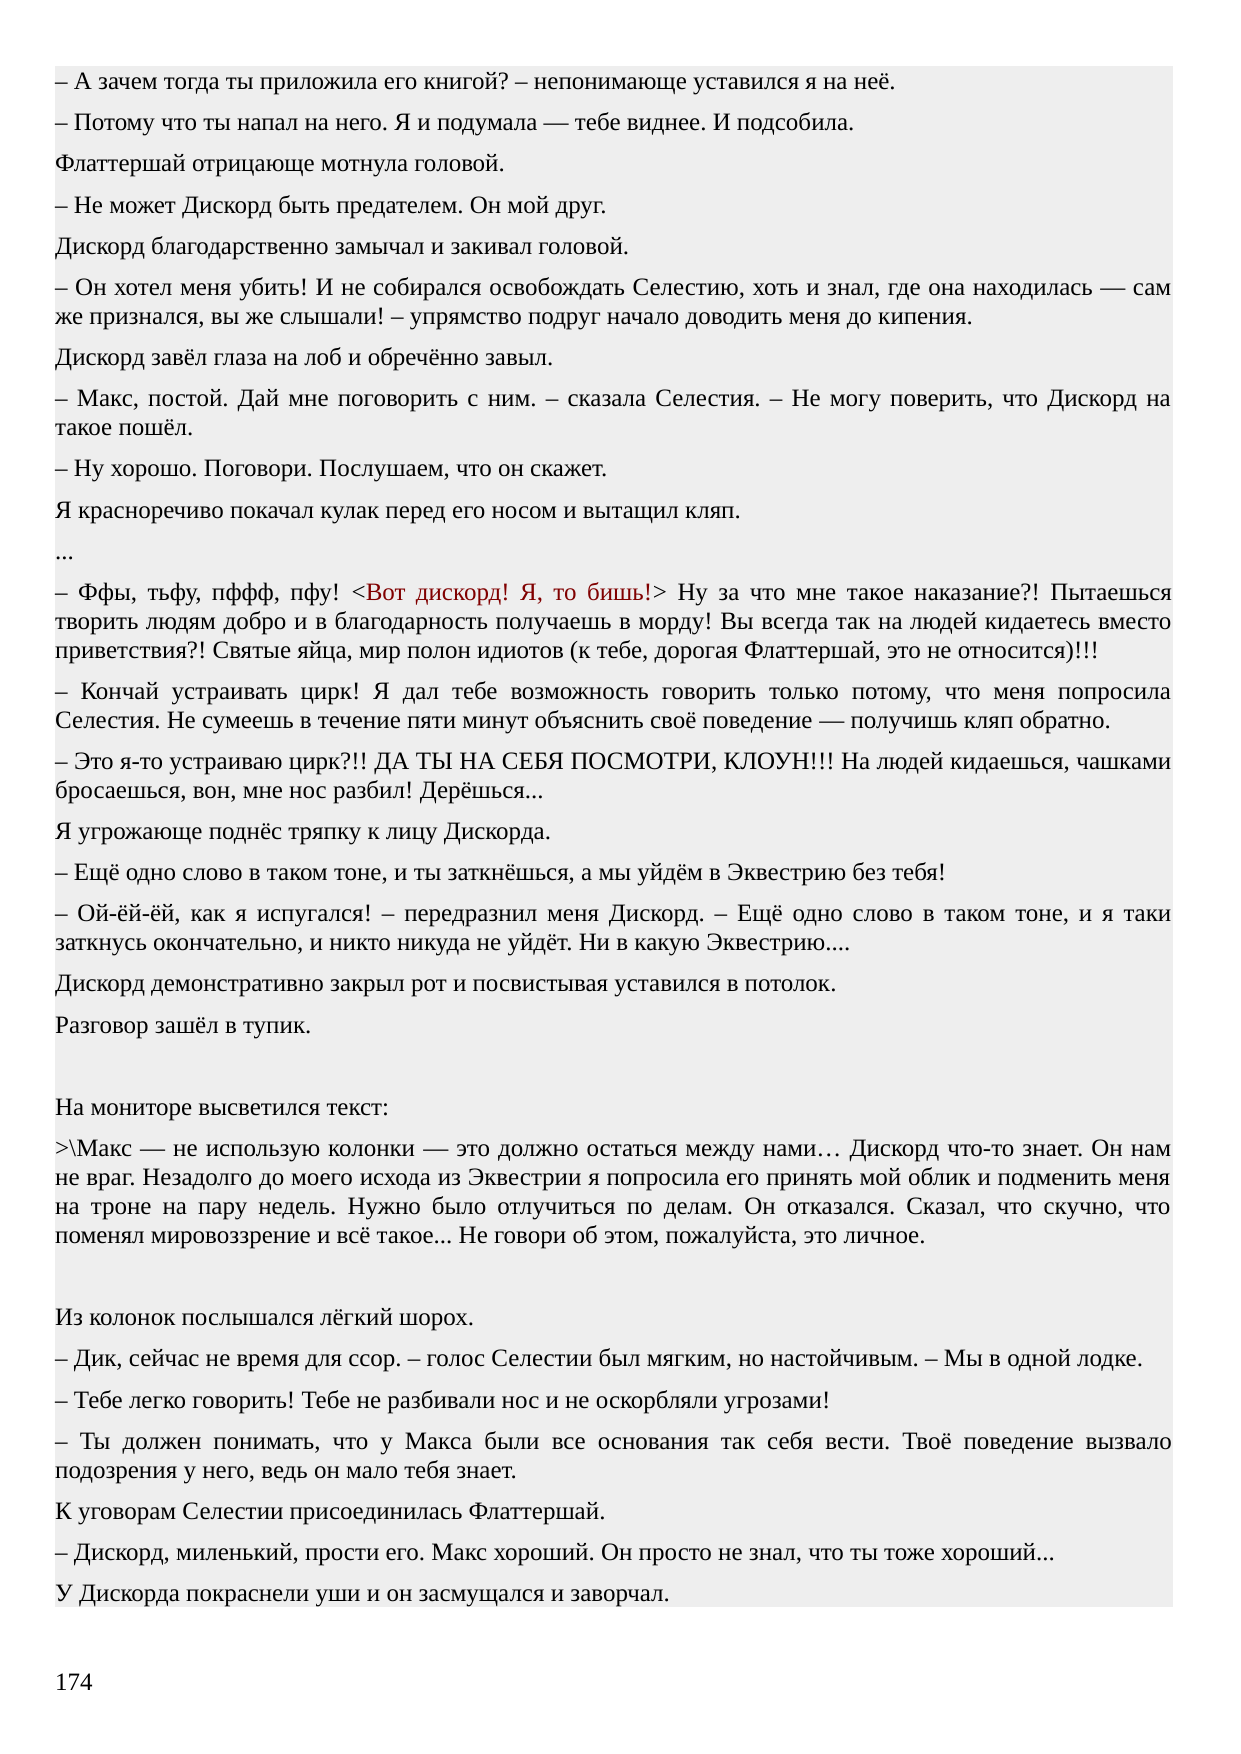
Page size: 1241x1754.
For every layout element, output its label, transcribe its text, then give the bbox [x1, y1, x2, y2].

text Дискорд демонстративно закрыл рот и посвистывая уставился в потолок. [55, 968, 1173, 997]
text У Дискорда покраснели уши и он засмущался и заворчал. [55, 1578, 1173, 1607]
text – Не может Дискорд быть предателем. Он мой друг. [55, 190, 1173, 218]
text – Дискорд, миленький, прости его. Макс хороший. Он просто не знал, что ты тоже хороший... [55, 1537, 1173, 1566]
text – Ффы, тьфу, пффф, пфу! <Вот дискорд! Я, то бишь!> Ну за что мне такое наказание?! Пытаешься творить людям добро и в благодарность получаешь в морду! Вы всегда так на людей кидаетесь вместо приветствия?! Святые яйца, мир полон идиотов (к тебе, дорогая Флаттершай, это не относится)!!! [55, 577, 1173, 663]
text – А зачем тогда ты приложила его книгой? – непонимающе уставился я на неё. [55, 66, 1173, 95]
text Я угрожающе поднёс тряпку к лицу Дискорда. [55, 816, 1173, 845]
text Дискорд благодарственно замычал и закивал головой. [55, 231, 1173, 260]
text Разговор зашёл в тупик. [55, 1010, 1173, 1038]
text >\Макс — не использую колонки — это должно остаться между нами… Дискорд что-то знает. Он нам не враг. Незадолго до моего исхода из Эквестрии я попросила его принять мой облик и подменить меня на троне на пару недель. Нужно было отлучиться по делам. Он отказался. Сказал, что скучно, что поменял мировоззрение и всё такое... Не говори об этом, пожалуйста, это личное. [55, 1133, 1173, 1248]
text ... [55, 536, 1173, 565]
text На мониторе высветился текст: [55, 1092, 1173, 1121]
text К уговорам Селестии присоединилась Флаттершай. [55, 1496, 1173, 1525]
text – Макс, постой. Дай мне поговорить с ним. – сказала Селестия. – Не могу поверить, что Дискорд на такое пошёл. [55, 383, 1173, 441]
text – Дик, сейчас не время для ссор. – голос Селестии был мягким, но настойчивым. – Мы в одной лодке. [55, 1343, 1173, 1372]
text Из колонок послышался лёгкий шорох. [55, 1302, 1173, 1331]
text Я красноречиво покачал кулак перед его носом и вытащил кляп. [55, 495, 1173, 523]
text – Ещё одно слово в таком тоне, и ты заткнёшься, а мы уйдём в Эквестрию без тебя! [55, 857, 1173, 886]
text – Ты должен понимать, что у Макса были все основания так себя вести. Твоё поведение вызвало подозрения у него, ведь он мало тебя знает. [55, 1426, 1173, 1483]
text – Ой-ёй-ёй, как я испугался! – передразнил меня Дискорд. – Ещё одно слово в таком тоне, и я таки заткнусь окончательно, и никто никуда не уйдёт. Ни в какую Эквестрию.... [55, 898, 1173, 956]
text – Потому что ты напал на него. Я и подумала — тебе виднее. И подсобила. [55, 107, 1173, 136]
text Дискорд завёл глаза на лоб и обречённо завыл. [55, 342, 1173, 371]
text – Ну хорошо. Поговори. Послушаем, что он скажет. [55, 453, 1173, 482]
text – Это я-то устраиваю цирк?!! ДА ТЫ НА СЕБЯ ПОСМОТРИ, КЛОУН!!! На людей кидаешься, чашками бросаешься, вон, мне нос разбил! Дерёшься... [55, 746, 1173, 803]
text – Он хотел меня убить! И не собирался освобождать Селестию, хоть и знал, где она находилась — сам же признался, вы же слышали! – упрямство подруг начало доводить меня до кипения. [55, 272, 1173, 330]
text Флаттершай отрицающе мотнула головой. [55, 148, 1173, 177]
text – Кончай устраивать цирк! Я дал тебе возможность говорить только потому, что меня попросила Селестия. Не сумеешь в течение пяти минут объяснить своё поведение — получишь кляп обратно. [55, 676, 1173, 733]
text – Тебе легко говорить! Тебе не разбивали нос и не оскорбляли угрозами! [55, 1385, 1173, 1413]
